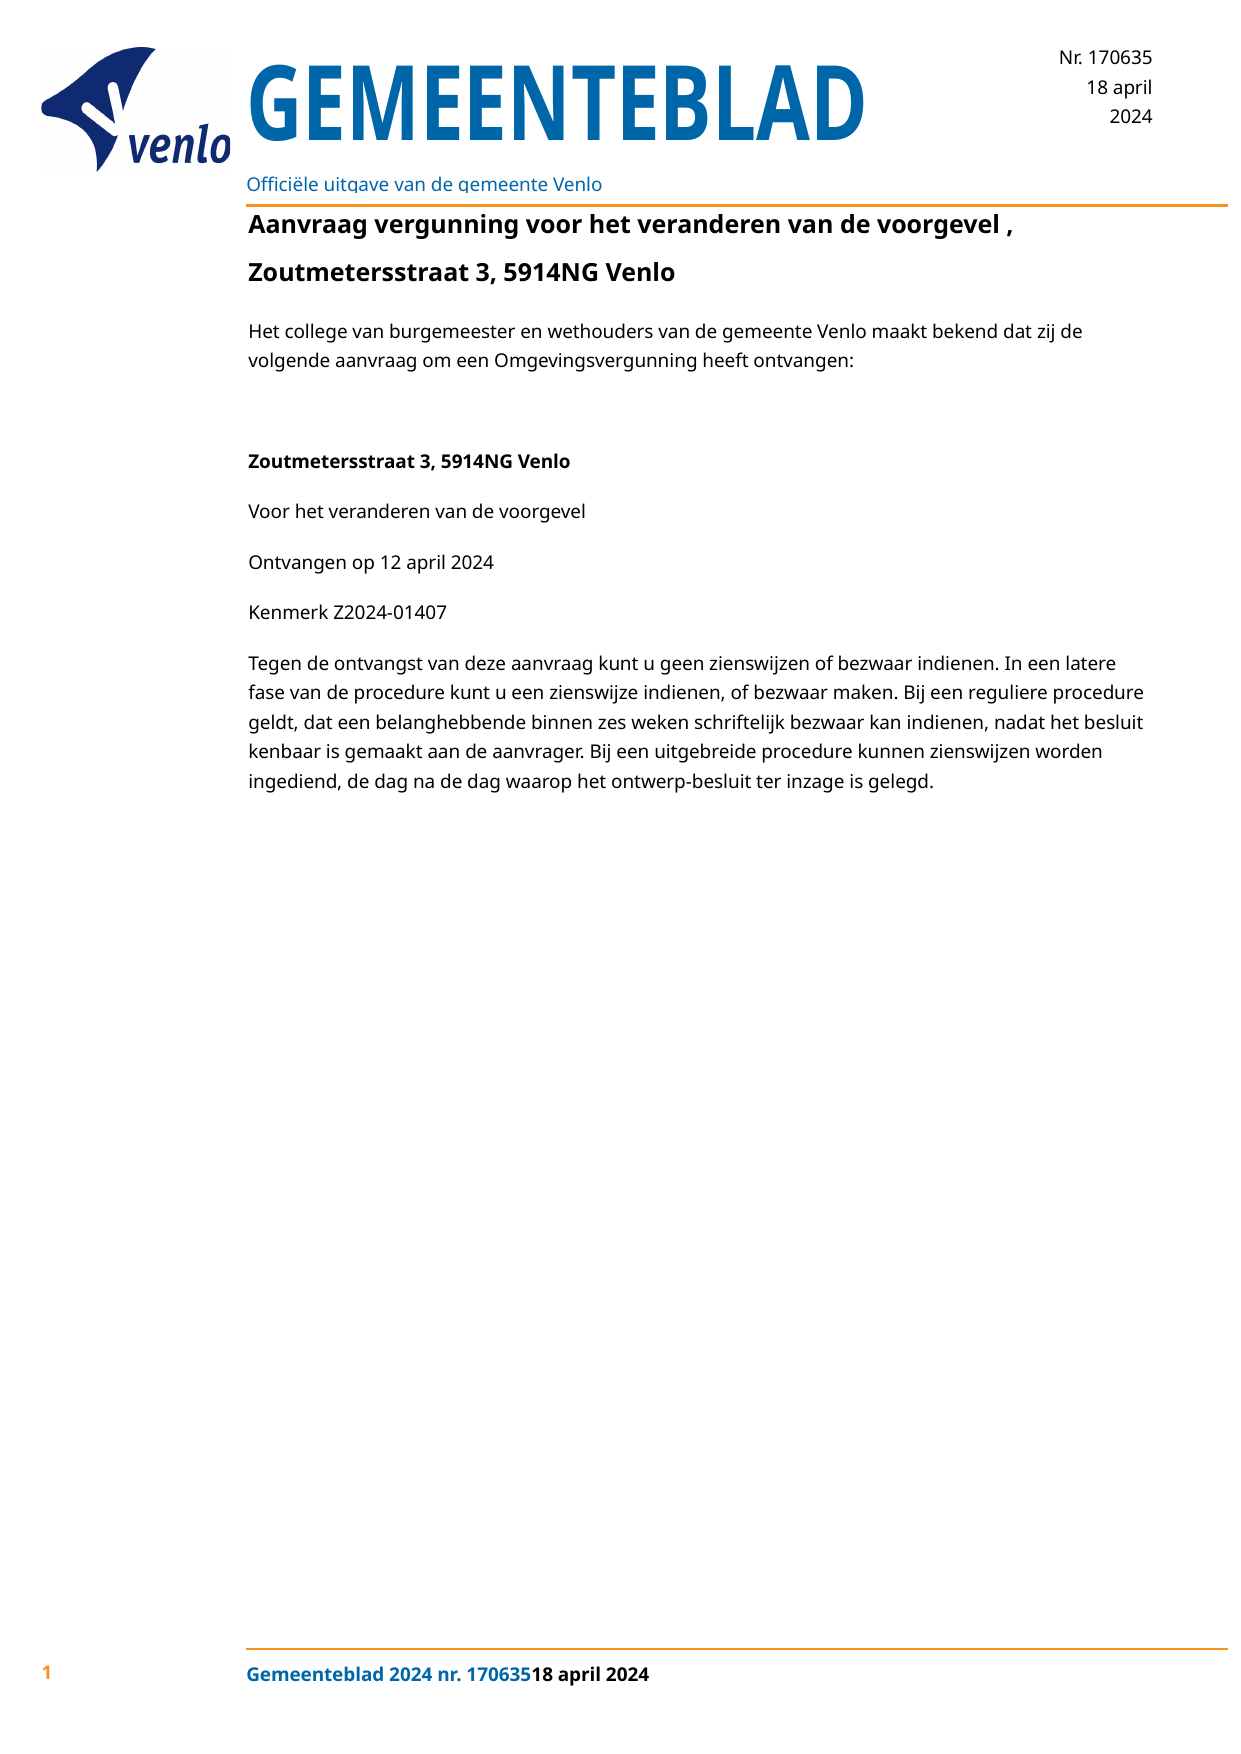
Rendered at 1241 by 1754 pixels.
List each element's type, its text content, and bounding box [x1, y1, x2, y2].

text Aanvraag vergunning voor het veranderen van de voorgevel , Zoutmetersstraat 3, 5914NG Venlo [248, 207, 1152, 288]
text Voor het veranderen van de voorgevel [248, 499, 1152, 524]
text Tegen de ontvangst van deze aanvraag kunt u geen zienswijzen of bezwaar indienen. In een latere fase van de procedure kunt u een zienswijze indienen, of bezwaar maken. Bij een reguliere procedure geldt, dat een belanghebbende binnen zes weken schriftelijk bezwaar kan indienen, nadat het besluit kenbaar is gemaakt aan de aanvrager. Bij een uitgebreide procedure kunnen zienswijzen worden ingediend, de dag na de dag waarop het ontwerp-besluit ter inzage is gelegd. [248, 650, 1152, 794]
text Zoutmetersstraat 3, 5914NG Venlo [248, 448, 1152, 474]
text Het college van burgemeester en wethouders van de gemeente Venlo maakt bekend dat zij de volgende aanvraag om een Omgevingsvergunning heeft ontvangen: [248, 318, 1152, 373]
text Kenmerk Z2024-01407 [248, 599, 1152, 625]
picture [41, 47, 231, 172]
text Ontvangen op 12 april 2024 [248, 549, 1152, 575]
